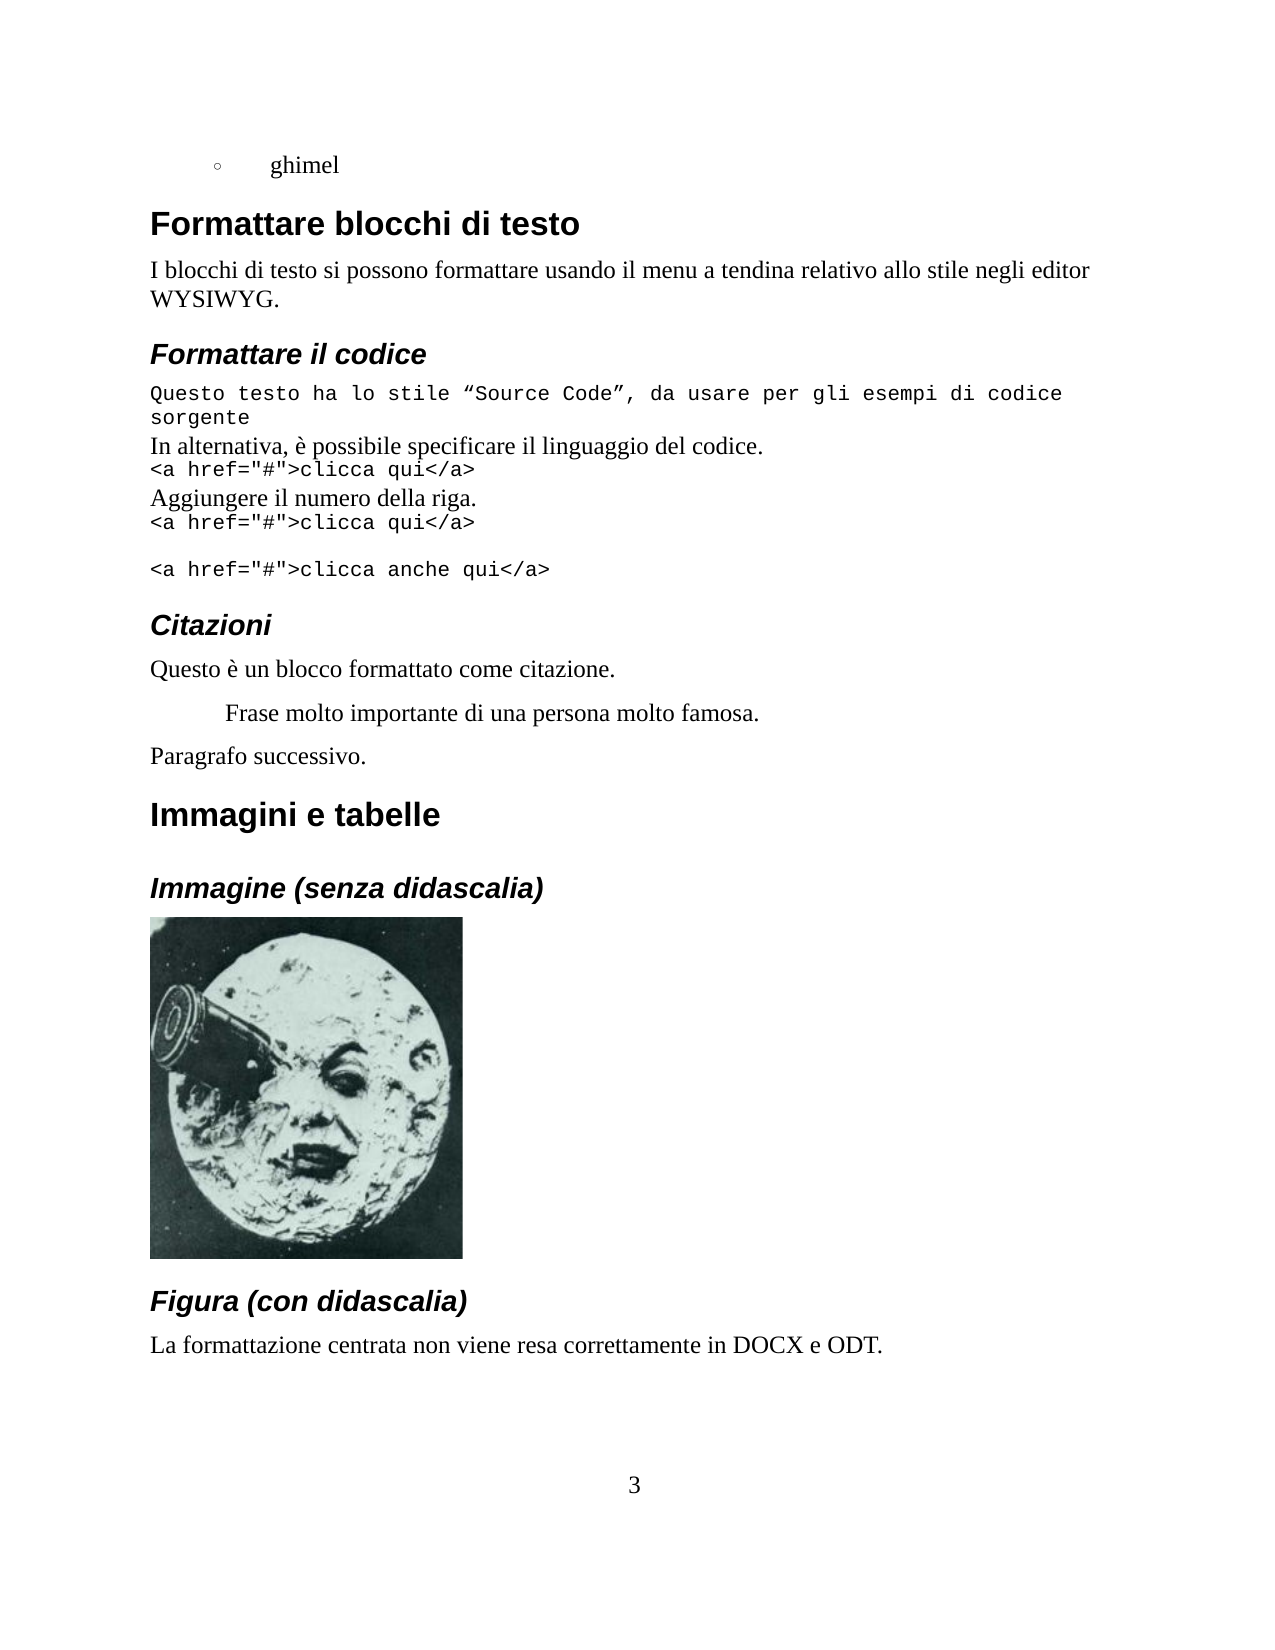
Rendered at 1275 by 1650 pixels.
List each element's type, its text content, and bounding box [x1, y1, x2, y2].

subtitle Formattare blocchi di testo [150, 204, 1125, 242]
list ghimel [210, 150, 1125, 179]
text Questo testo ha lo stile “Source Code”, da usare per gli esempi di codice sorgente [150, 383, 1125, 431]
subtitle Immagini e tabelle [150, 795, 1125, 834]
subtitle Citazioni [150, 608, 1125, 641]
subtitle Immagine (senza didascalia) [150, 871, 1125, 905]
text Paragrafo successivo. [150, 741, 1125, 770]
picture [150, 917, 463, 1259]
text <a href="#">clicca anche qui</a> [150, 559, 1125, 583]
subtitle Formattare il codice [150, 337, 1125, 371]
text <a href="#">clicca qui</a> [150, 512, 1125, 536]
text <a href="#">clicca qui</a> [150, 459, 1125, 483]
text In alternativa, è possibile specificare il linguaggio del codice. [150, 431, 1125, 459]
subtitle Figura (con didascalia) [150, 1284, 1125, 1318]
text Frase molto importante di una persona molto famosa. [225, 698, 1125, 726]
text La formattazione centrata non viene resa correttamente in DOCX e ODT. [150, 1330, 1125, 1359]
text Aggiungere il numero della riga. [150, 483, 1125, 512]
text I blocchi di testo si possono formattare usando il menu a tendina relativo allo stile negli editor WYSIWYG. [150, 255, 1125, 312]
text Questo è un blocco formattato come citazione. [150, 654, 1125, 683]
